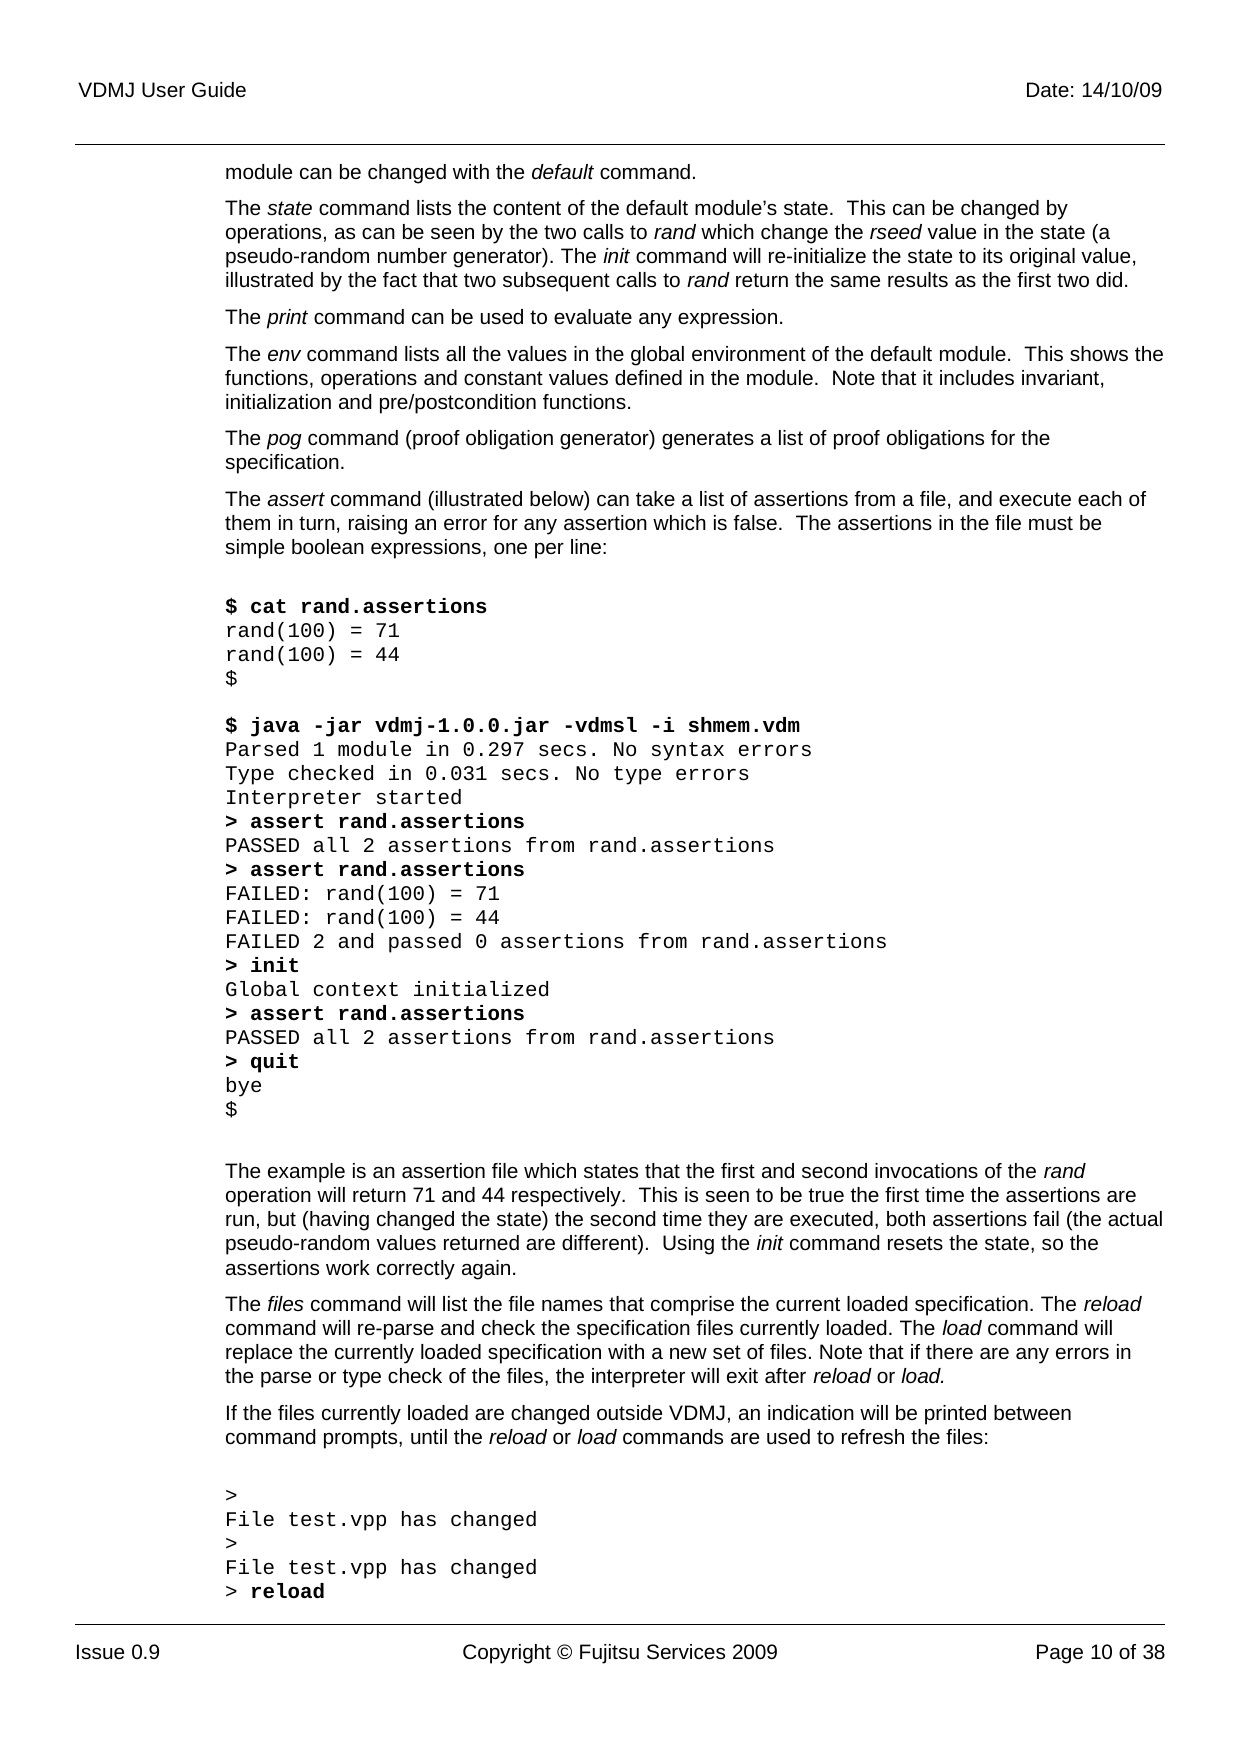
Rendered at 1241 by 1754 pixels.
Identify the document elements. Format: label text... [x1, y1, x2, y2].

text rand(100) = 44 [225, 643, 1165, 667]
text > assert rand.assertions [225, 811, 1165, 835]
text PASSED all 2 assertions from rand.assertions [225, 1027, 1165, 1051]
text FAILED: rand(100) = 44 [225, 907, 1165, 931]
text If the files currently loaded are changed outside VDMJ, an indication will be printed between command prompts, until the reload or load commands are used to refresh the files: [225, 1401, 1165, 1449]
text > quit [225, 1051, 1165, 1075]
text $ java -jar vdmj-1.0.0.jar -vdmsl -i shmem.vdm [225, 715, 1165, 739]
text Global context initialized [225, 979, 1165, 1003]
text > reload [225, 1581, 1165, 1605]
text > init [225, 955, 1165, 979]
text Type checked in 0.031 secs. No type errors [225, 763, 1165, 787]
text > [225, 1533, 1165, 1557]
text The print command can be used to evaluate any expression. [225, 305, 1165, 329]
text File test.vpp has changed [225, 1557, 1165, 1581]
text The assert command (illustrated below) can take a list of assertions from a file, and execute each of them in turn, raising an error for any assertion which is false. The assertions in the file must be simple boolean expressions, one per line: [225, 487, 1165, 559]
text $ [225, 1099, 1165, 1123]
text The pog command (proof obligation generator) generates a list of proof obligations for the specification. [225, 426, 1165, 474]
text > assert rand.assertions [225, 1003, 1165, 1027]
text module can be changed with the default command. [225, 160, 1165, 184]
text $ cat rand.assertions [225, 596, 1165, 619]
text FAILED 2 and passed 0 assertions from rand.assertions [225, 931, 1165, 955]
text FAILED: rand(100) = 71 [225, 883, 1165, 907]
text The files command will list the file names that comprise the current loaded specification. The reload command will re-parse and check the specification files currently loaded. The load command will replace the currently loaded specification with a new set of files. Note that if there are any errors in the parse or type check of the files, the interpreter will exit after reload or load. [225, 1292, 1165, 1388]
text $ [225, 667, 1165, 691]
text The example is an assertion file which states that the first and second invocations of the rand operation will return 71 and 44 respectively. This is seen to be true the first time the assertions are run, but (having changed the state) the second time they are executed, both assertions fail (the actual pseudo-random values returned are different). Using the init command resets the state, so the assertions work correctly again. [225, 1159, 1165, 1279]
text rand(100) = 71 [225, 619, 1165, 643]
text The env command lists all the values in the global environment of the default module. This shows the functions, operations and constant values defined in the module. Note that it includes invariant, initialization and pre/postcondition functions. [225, 342, 1165, 414]
text PASSED all 2 assertions from rand.assertions [225, 835, 1165, 859]
text Interpreter started [225, 787, 1165, 811]
text bye [225, 1075, 1165, 1099]
text > assert rand.assertions [225, 859, 1165, 883]
text File test.vpp has changed [225, 1509, 1165, 1533]
text The state command lists the content of the default module’s state. This can be changed by operations, as can be seen by the two calls to rand which change the rseed value in the state (a pseudo-random number generator). The init command will re-initialize the state to its original value, illustrated by the fact that two subsequent calls to rand return the same results as the first two did. [225, 196, 1165, 292]
text > [225, 1485, 1165, 1509]
text Parsed 1 module in 0.297 secs. No syntax errors [225, 739, 1165, 763]
